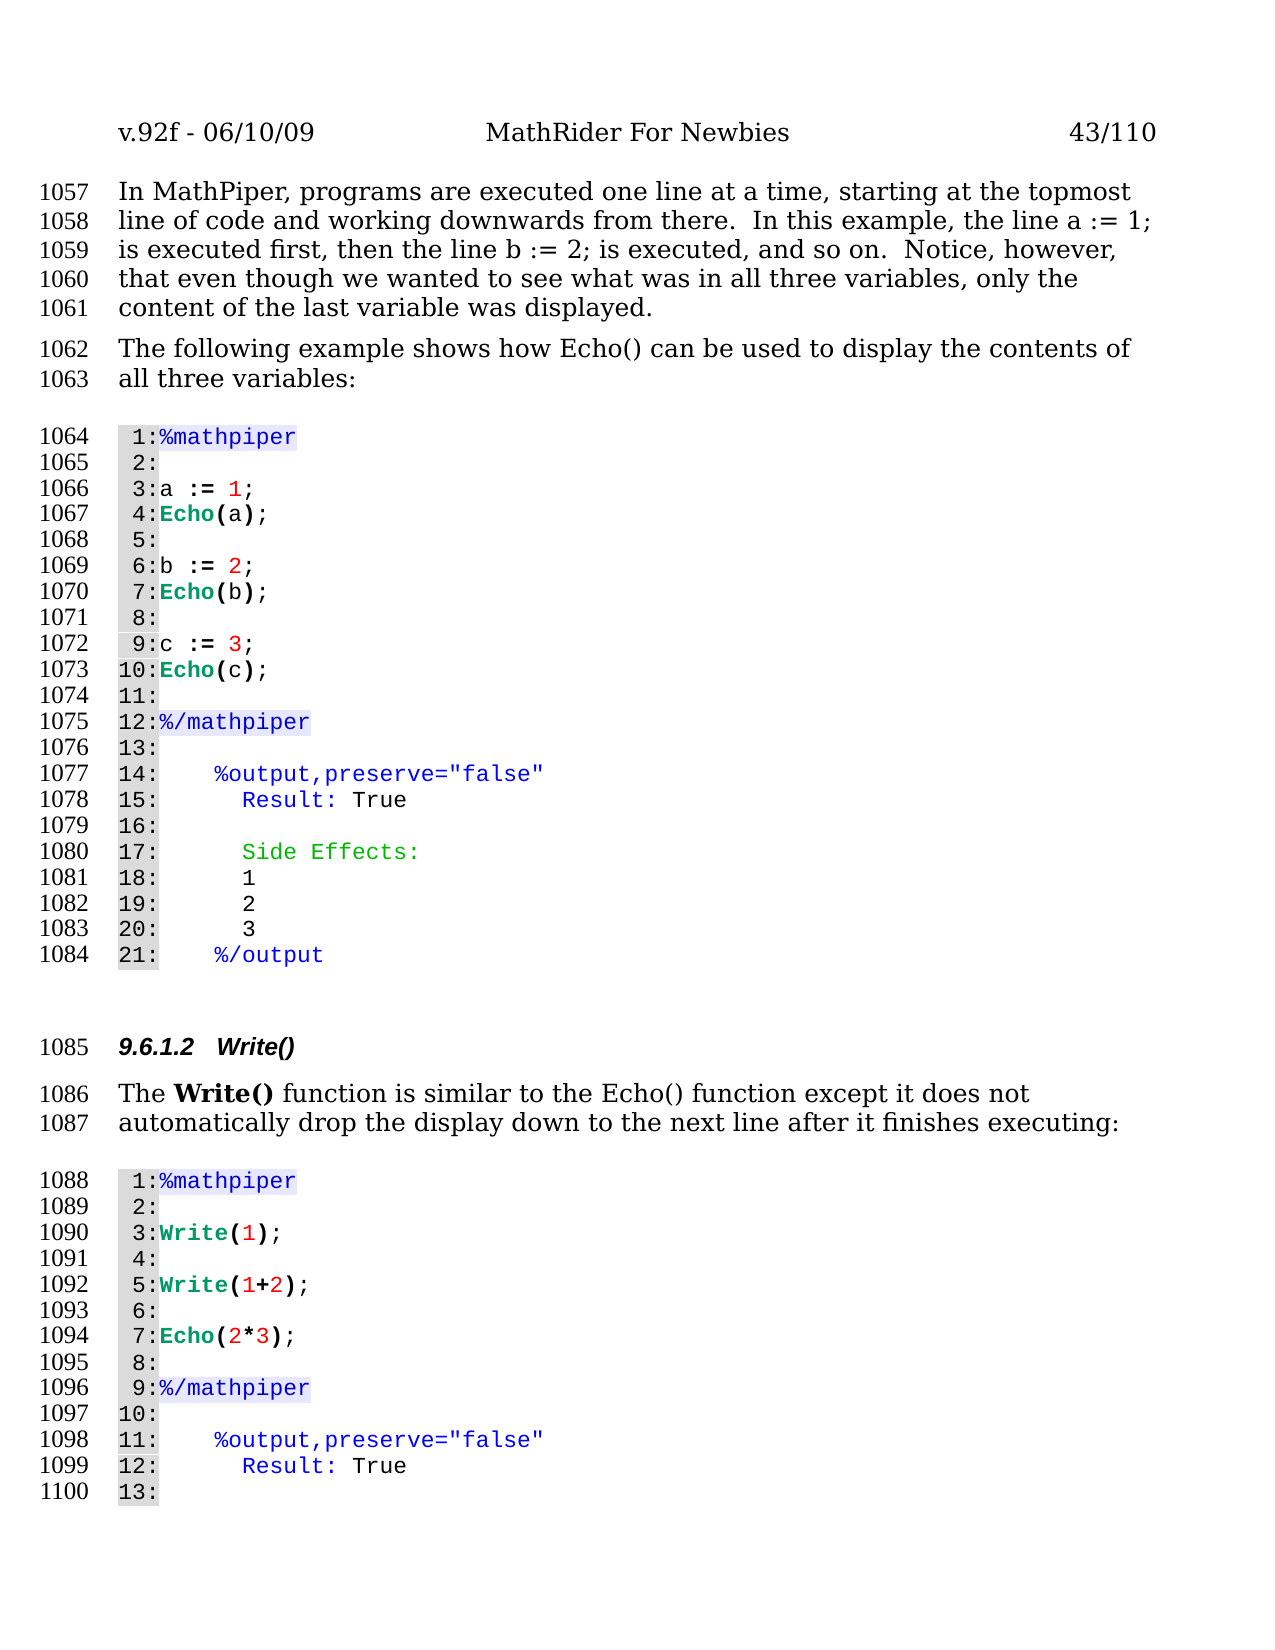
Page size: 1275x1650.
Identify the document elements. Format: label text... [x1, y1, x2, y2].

text 8: [118, 1351, 1157, 1377]
text 9:%/mathpiper [118, 1377, 1157, 1403]
text 3:a := 1; [118, 477, 1157, 503]
text 8: [118, 607, 1157, 632]
text 1:%mathpiper [118, 425, 1157, 451]
text 2: [118, 451, 1157, 477]
text 9:c := 3; [118, 632, 1157, 658]
text 11: %output,preserve="false" [118, 1429, 1157, 1454]
text 13: [118, 736, 1157, 762]
text 1:%mathpiper [118, 1169, 1157, 1195]
text The following example shows how Echo() can be used to display the contents of all three variables: [118, 335, 1157, 393]
text 16: [118, 814, 1157, 840]
text 17: Side Effects: [118, 840, 1157, 866]
text In MathPiper, programs are executed one line at a time, starting at the topmost line of code and working downwards from there. In this example, the line a := 1; is executed first, then the line b := 2; is executed, and so on. Notice, however, that even though we wanted to see what was in all three variables, only the content of the last variable was displayed. [118, 177, 1157, 323]
text 10:Echo(c); [118, 658, 1157, 684]
text 5: [118, 529, 1157, 555]
text 7:Echo(b); [118, 581, 1157, 607]
subtitle Write() [118, 1032, 1157, 1061]
text 19: 2 [118, 892, 1157, 918]
text 18: 1 [118, 866, 1157, 892]
text 6:b := 2; [118, 555, 1157, 581]
text 13: [118, 1481, 1157, 1506]
text 12:%/mathpiper [118, 710, 1157, 736]
text The Write() function is similar to the Echo() function except it does not automatically drop the display down to the next line after it finishes executing: [118, 1079, 1157, 1137]
text 2: [118, 1195, 1157, 1221]
text 20: 3 [118, 918, 1157, 944]
text 21: %/output [118, 944, 1157, 970]
text 3:Write(1); [118, 1221, 1157, 1247]
text 6: [118, 1299, 1157, 1325]
text 4: [118, 1247, 1157, 1273]
text 5:Write(1+2); [118, 1273, 1157, 1299]
text 11: [118, 684, 1157, 710]
text 14: %output,preserve="false" [118, 762, 1157, 788]
text 7:Echo(2*3); [118, 1325, 1157, 1351]
text 4:Echo(a); [118, 503, 1157, 529]
text 12: Result: True [118, 1454, 1157, 1481]
text 10: [118, 1403, 1157, 1429]
text 15: Result: True [118, 788, 1157, 814]
